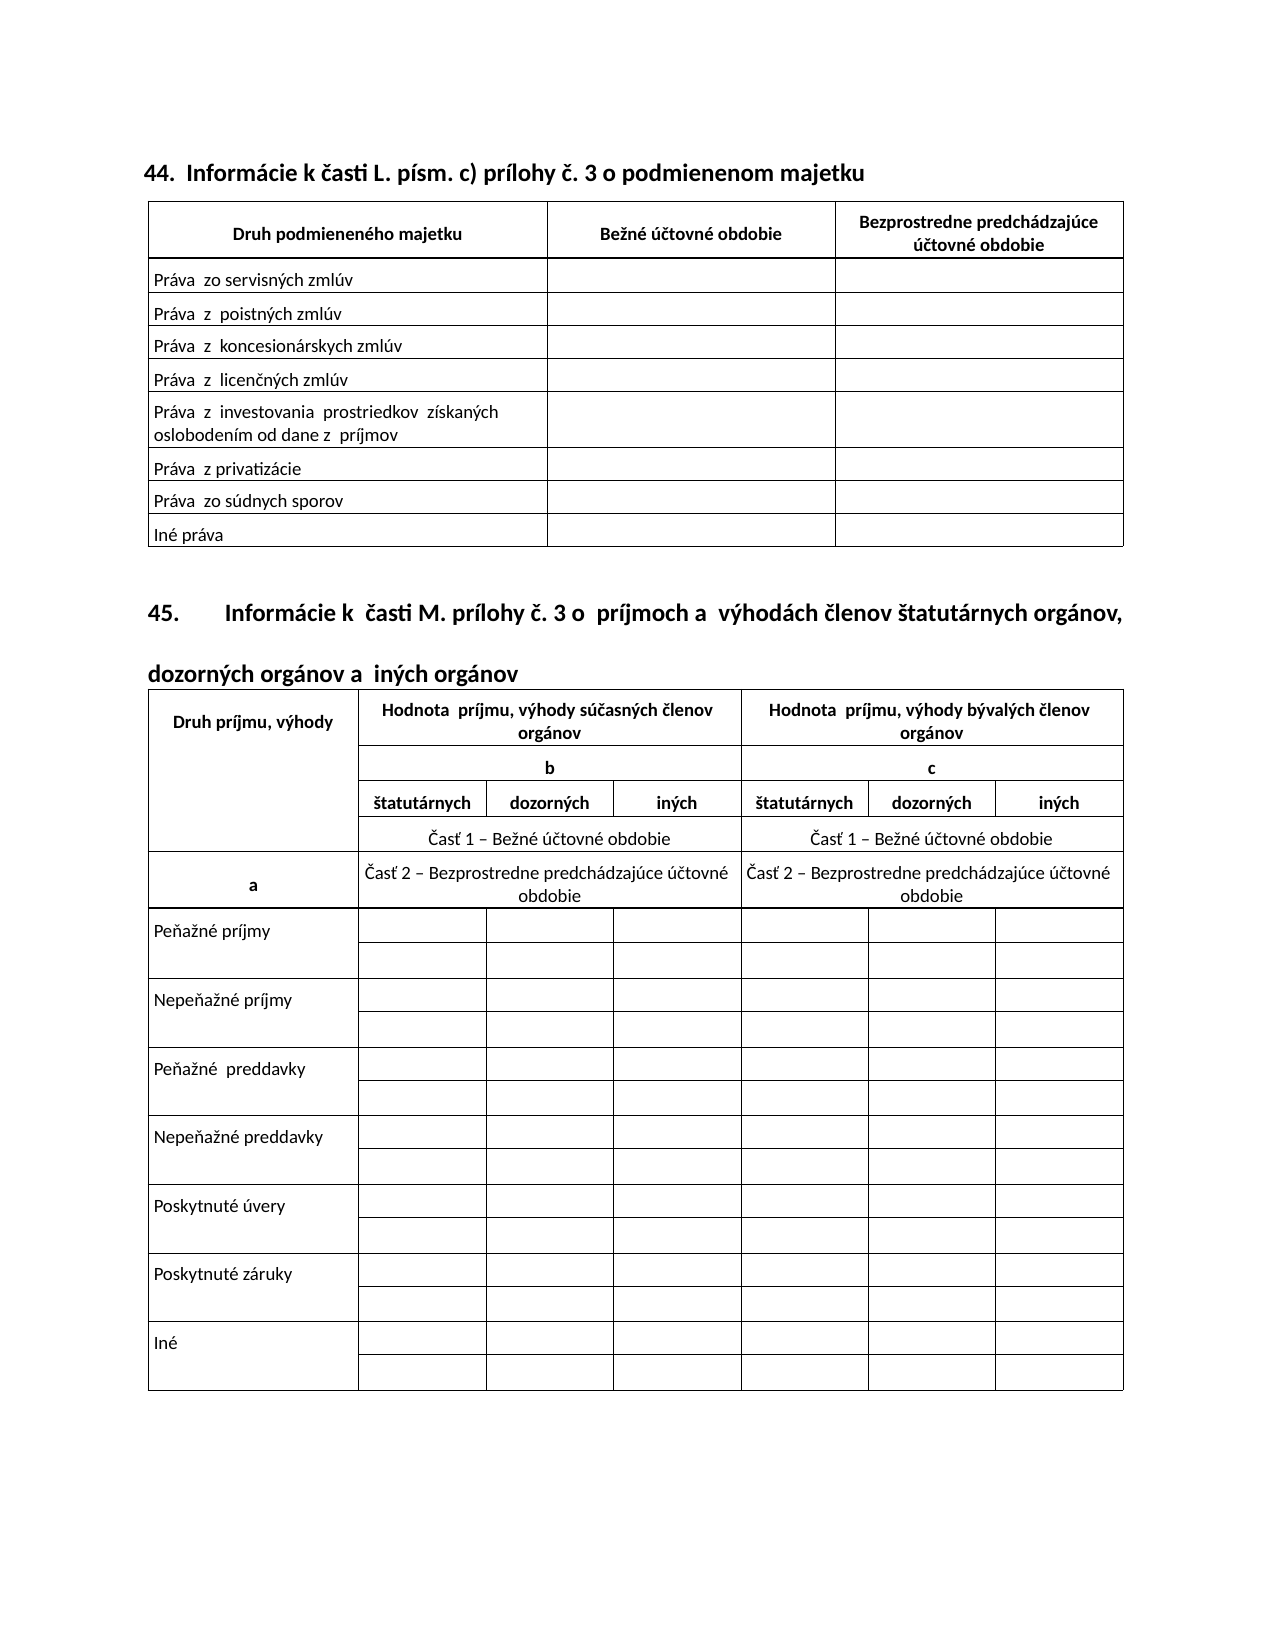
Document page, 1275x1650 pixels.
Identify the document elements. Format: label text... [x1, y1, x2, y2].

table_cell [614, 1048, 741, 1079]
table_cell [487, 1081, 613, 1115]
table_cell [869, 1254, 995, 1286]
table_cell [742, 1185, 868, 1217]
table_cell Časť 1 – Bežné účtovné obdobie [742, 817, 1123, 851]
table_cell [149, 942, 358, 978]
table_cell [487, 1048, 613, 1079]
table_cell [614, 1254, 741, 1286]
text 44. Informácie k časti L. písm. c) prílohy č. 3 o podmienenom majetku [143, 158, 1127, 188]
table_cell [742, 1218, 868, 1252]
table_cell Iné práva [149, 514, 547, 546]
table_cell [869, 909, 995, 942]
table_cell [869, 1322, 995, 1354]
table_cell [359, 1355, 486, 1390]
table_cell [359, 1149, 486, 1184]
table_cell [996, 1149, 1123, 1184]
table_cell [836, 392, 1123, 447]
table_cell [614, 1149, 741, 1184]
table_cell [742, 1287, 868, 1321]
table_cell [149, 1354, 358, 1390]
table_header Bezprostredne predchádzajúce účtovné obdobie [836, 202, 1123, 257]
table_header Hodnota príjmu, výhody súčasných členov orgánov [359, 690, 741, 744]
table_cell [869, 1081, 995, 1115]
table_cell Časť 2 – Bezprostredne predchádzajúce účtovné obdobie [742, 852, 1123, 907]
table_header Bežné účtovné obdobie [548, 202, 835, 257]
table_cell [742, 1081, 868, 1115]
table_cell Práva zo servisných zmlúv [149, 259, 547, 292]
table_cell [359, 1081, 486, 1115]
table_cell [359, 1218, 486, 1252]
table_cell [359, 1116, 486, 1148]
table_cell Nepeňažné príjmy [149, 979, 358, 1011]
table_cell [742, 909, 868, 942]
table_cell [149, 1148, 358, 1184]
table_cell [149, 816, 358, 851]
table_cell [548, 392, 835, 447]
table_cell Poskytnuté úvery [149, 1185, 358, 1217]
table_cell [614, 1218, 741, 1252]
table_cell [548, 293, 835, 324]
table_cell [742, 1012, 868, 1047]
table_cell [742, 1048, 868, 1079]
table_cell Nepeňažné preddavky [149, 1116, 358, 1148]
table_cell [869, 1218, 995, 1252]
table_cell [836, 481, 1123, 513]
table_cell [996, 1218, 1123, 1252]
table_cell [869, 1012, 995, 1047]
table_cell [487, 1218, 613, 1252]
table_cell [487, 943, 613, 978]
table_cell [614, 909, 741, 942]
table_cell [836, 259, 1123, 292]
table_header Druh príjmu, výhody [149, 690, 358, 744]
table_cell [548, 514, 835, 546]
table_cell Práva z koncesionárskych zmlúv [149, 326, 547, 358]
table_cell [996, 1081, 1123, 1115]
table_cell [149, 1217, 358, 1252]
table_cell [614, 1185, 741, 1217]
table_cell [742, 1355, 868, 1390]
table_cell [359, 1012, 486, 1047]
table_cell [548, 481, 835, 513]
table_cell [996, 1322, 1123, 1354]
table_cell [487, 1355, 613, 1390]
table_cell Práva z investovania prostriedkov získaných oslobodením od dane z príjmov [149, 392, 547, 447]
table_cell [869, 943, 995, 978]
table_cell [869, 1185, 995, 1217]
table_cell [614, 1287, 741, 1321]
table_cell iných [614, 781, 741, 816]
table_cell [742, 1116, 868, 1148]
table_cell [487, 1116, 613, 1148]
table_cell Práva z privatizácie [149, 448, 547, 479]
table_header Hodnota príjmu, výhody bývalých členov orgánov [742, 690, 1123, 744]
table_cell [359, 1048, 486, 1079]
table_cell [996, 943, 1123, 978]
table_cell [487, 1287, 613, 1321]
text 45. Informácie k časti M. prílohy č. 3 o príjmoch a výhodách členov štatutárnych orgánov, dozorných orgánov a iných orgánov [148, 597, 1127, 688]
table_cell [487, 1254, 613, 1286]
table_cell [742, 1149, 868, 1184]
table_cell [149, 1011, 358, 1047]
table_cell štatutárnych [742, 781, 868, 816]
table_cell Peňažné príjmy [149, 909, 358, 942]
table_cell [836, 359, 1123, 391]
table_cell [869, 1149, 995, 1184]
table_cell [869, 1355, 995, 1390]
table_cell Časť 2 – Bezprostredne predchádzajúce účtovné obdobie [359, 852, 741, 907]
table_cell [487, 1185, 613, 1217]
table_cell [742, 1254, 868, 1286]
table_cell Peňažné preddavky [149, 1048, 358, 1079]
table_cell [742, 943, 868, 978]
table_cell [996, 1185, 1123, 1217]
table_cell [996, 1012, 1123, 1047]
table_cell [614, 1322, 741, 1354]
table_cell Práva z licenčných zmlúv [149, 359, 547, 391]
table_cell Poskytnuté záruky [149, 1254, 358, 1286]
table_cell [548, 259, 835, 292]
table_cell Časť 1 – Bežné účtovné obdobie [359, 817, 741, 851]
table_cell [614, 1081, 741, 1115]
table_cell [836, 448, 1123, 479]
table_cell [359, 909, 486, 942]
table_cell [149, 780, 358, 816]
table_cell [548, 448, 835, 479]
table_cell Práva z poistných zmlúv [149, 293, 547, 324]
table_cell [359, 1287, 486, 1321]
table_cell [487, 1322, 613, 1354]
table_cell [614, 979, 741, 1011]
table_cell [487, 909, 613, 942]
table_header Druh podmieneného majetku [149, 202, 547, 257]
table_cell [359, 1322, 486, 1354]
table_cell [614, 1116, 741, 1148]
table_cell [548, 359, 835, 391]
table_cell [836, 326, 1123, 358]
table_cell Práva zo súdnych sporov [149, 481, 547, 513]
table_cell [996, 1355, 1123, 1390]
table_cell [548, 326, 835, 358]
table_cell [742, 1322, 868, 1354]
table_cell [996, 909, 1123, 942]
table_cell [359, 979, 486, 1011]
table_cell [836, 293, 1123, 324]
table_cell [359, 943, 486, 978]
table_cell [149, 1080, 358, 1115]
table_cell Iné [149, 1322, 358, 1354]
table_cell dozorných [869, 781, 995, 816]
table_cell štatutárnych [359, 781, 486, 816]
table_cell [614, 1355, 741, 1390]
table_cell [996, 1254, 1123, 1286]
table_cell a [149, 852, 358, 907]
table_cell [869, 1287, 995, 1321]
table_cell [869, 1116, 995, 1148]
table_cell [742, 979, 868, 1011]
table_cell [149, 1286, 358, 1321]
table_cell [487, 1012, 613, 1047]
table_cell [614, 943, 741, 978]
table_cell [869, 1048, 995, 1079]
table_cell [836, 514, 1123, 546]
table_cell [996, 1287, 1123, 1321]
table_cell [996, 1116, 1123, 1148]
table_cell b [359, 746, 741, 780]
table_cell c [742, 746, 1123, 780]
table_cell iných [996, 781, 1123, 816]
table_cell [359, 1254, 486, 1286]
table_cell dozorných [487, 781, 613, 816]
table_cell [869, 979, 995, 1011]
table_cell [614, 1012, 741, 1047]
table_cell [149, 745, 358, 780]
table_cell [359, 1185, 486, 1217]
table_cell [487, 979, 613, 1011]
table_cell [996, 1048, 1123, 1079]
table_cell [996, 979, 1123, 1011]
table_cell [487, 1149, 613, 1184]
